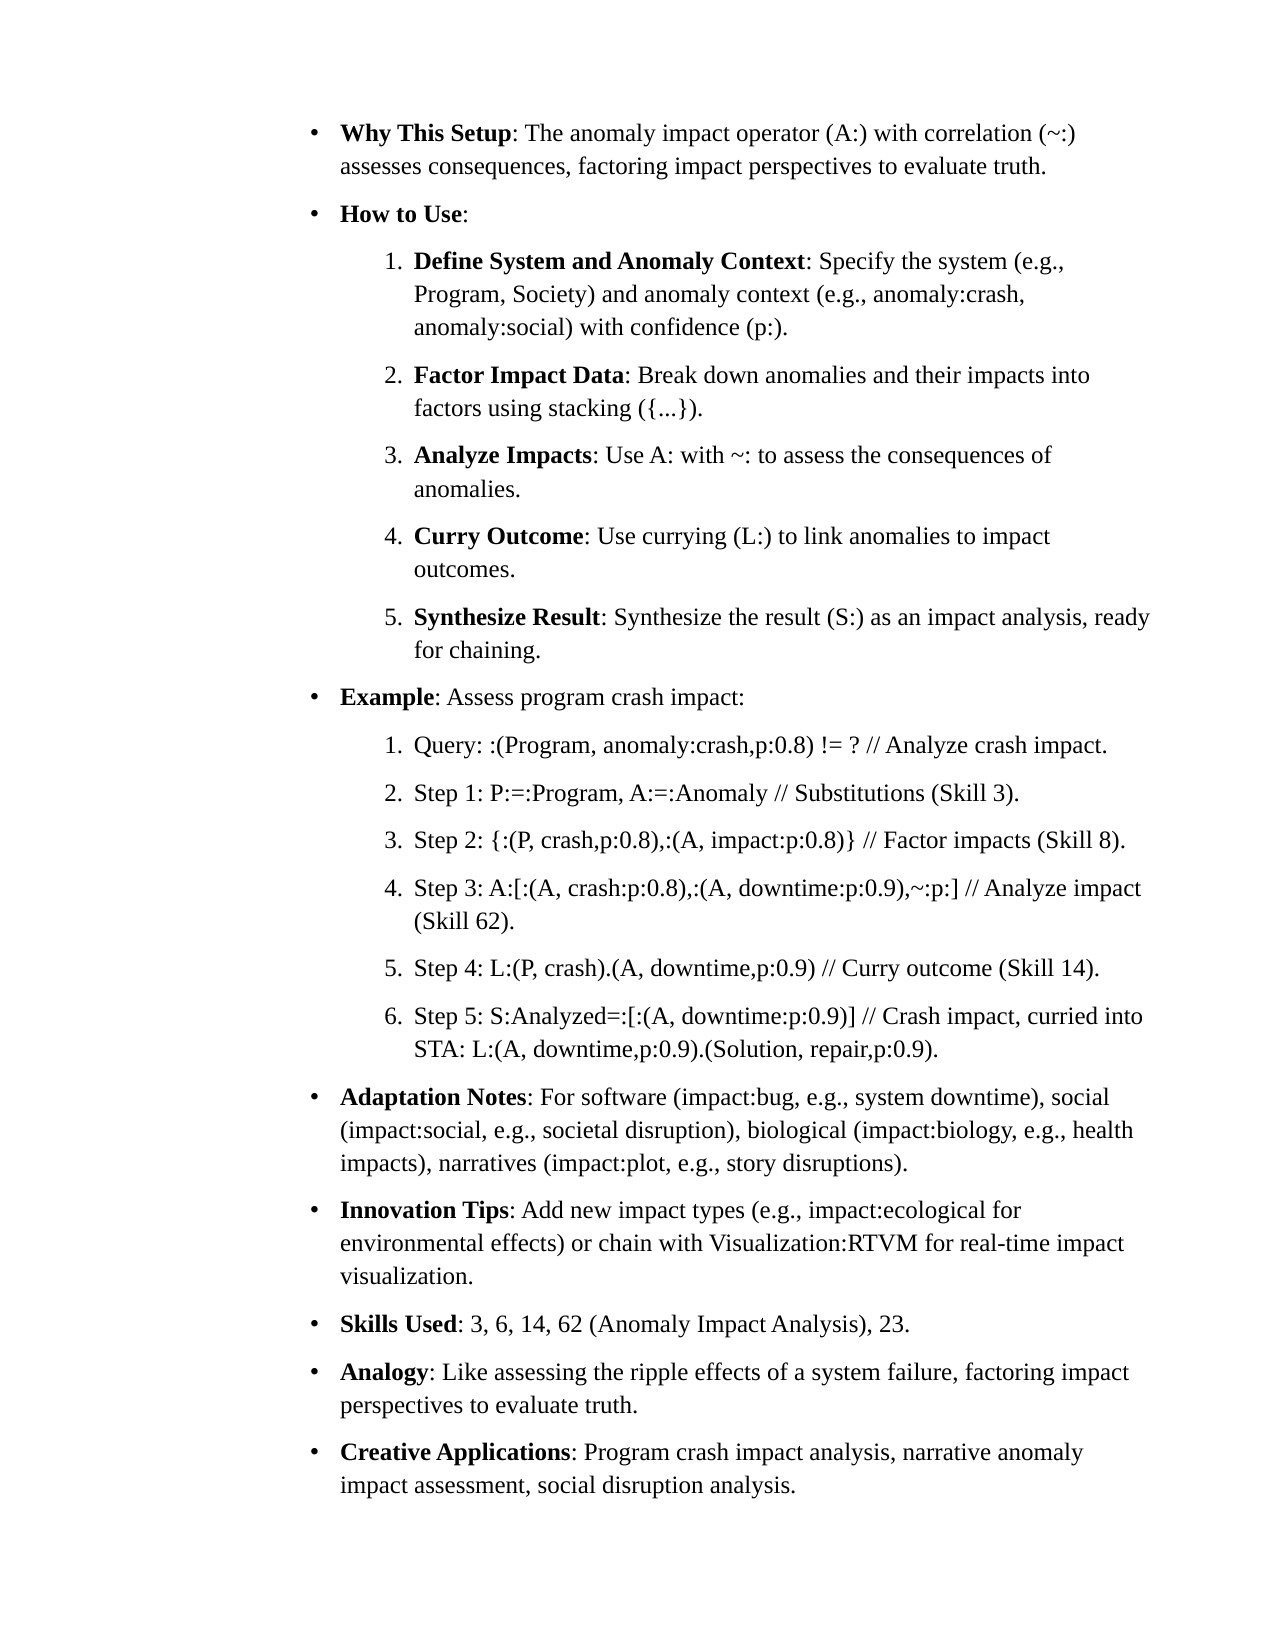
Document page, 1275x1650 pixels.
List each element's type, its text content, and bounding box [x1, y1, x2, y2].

list Factor Impact Data: Break down anomalies and their impacts into factors using stacking ({...}). [384, 360, 1157, 422]
list Curry Outcome: Use currying (L:) to link anomalies to impact outcomes. [384, 521, 1157, 583]
list Step 5: S:Analyzed=:[:(A, downtime:p:0.9)] // Crash impact, curried into STA: L:(A, downtime,p:0.9).(Solution, repair,p:0.9). [384, 1001, 1157, 1063]
list Analyze Impacts: Use A: with ~: to assess the consequences of anomalies. [384, 441, 1157, 502]
list Innovation Tips: Add new impact types (e.g., impact:ecological for environmental effects) or chain with Visualization:RTVM for real-time impact visualization. [310, 1195, 1157, 1290]
list Synthesize Result: Synthesize the result (S:) as an impact analysis, ready for chaining. [384, 602, 1157, 664]
list Why This Setup: The anomaly impact operator (A:) with correlation (~:) assesses consequences, factoring impact perspectives to evaluate truth. [310, 118, 1157, 180]
list Example: Assess program crash impact: [310, 682, 1157, 711]
list Step 2: {:(P, crash,p:0.8),:(A, impact:p:0.8)} // Factor impacts (Skill 8). [384, 825, 1157, 854]
list Analogy: Like assessing the ripple effects of a system failure, factoring impact perspectives to evaluate truth. [310, 1357, 1157, 1418]
list Step 4: L:(P, crash).(A, downtime,p:0.9) // Curry outcome (Skill 14). [384, 953, 1157, 982]
list Skills Used: 3, 6, 14, 62 (Anomaly Impact Analysis), 23. [310, 1309, 1157, 1338]
list How to Use: [310, 199, 1157, 227]
list Step 1: P:=:Program, A:=:Anomaly // Substitutions (Skill 3). [384, 778, 1157, 806]
list Define System and Anomaly Context: Specify the system (e.g., Program, Society) and anomaly context (e.g., anomaly:crash, anomaly:social) with confidence (p:). [384, 246, 1157, 341]
list Step 3: A:[:(A, crash:p:0.8),:(A, downtime:p:0.9),~:p:] // Analyze impact (Skill 62). [384, 873, 1157, 935]
list Query: :(Program, anomaly:crash,p:0.8) != ? // Analyze crash impact. [384, 730, 1157, 759]
list Creative Applications: Program crash impact analysis, narrative anomaly impact assessment, social disruption analysis. [310, 1437, 1157, 1499]
list Adaptation Notes: For software (impact:bug, e.g., system downtime), social (impact:social, e.g., societal disruption), biological (impact:biology, e.g., health impacts), narratives (impact:plot, e.g., story disruptions). [310, 1082, 1157, 1177]
